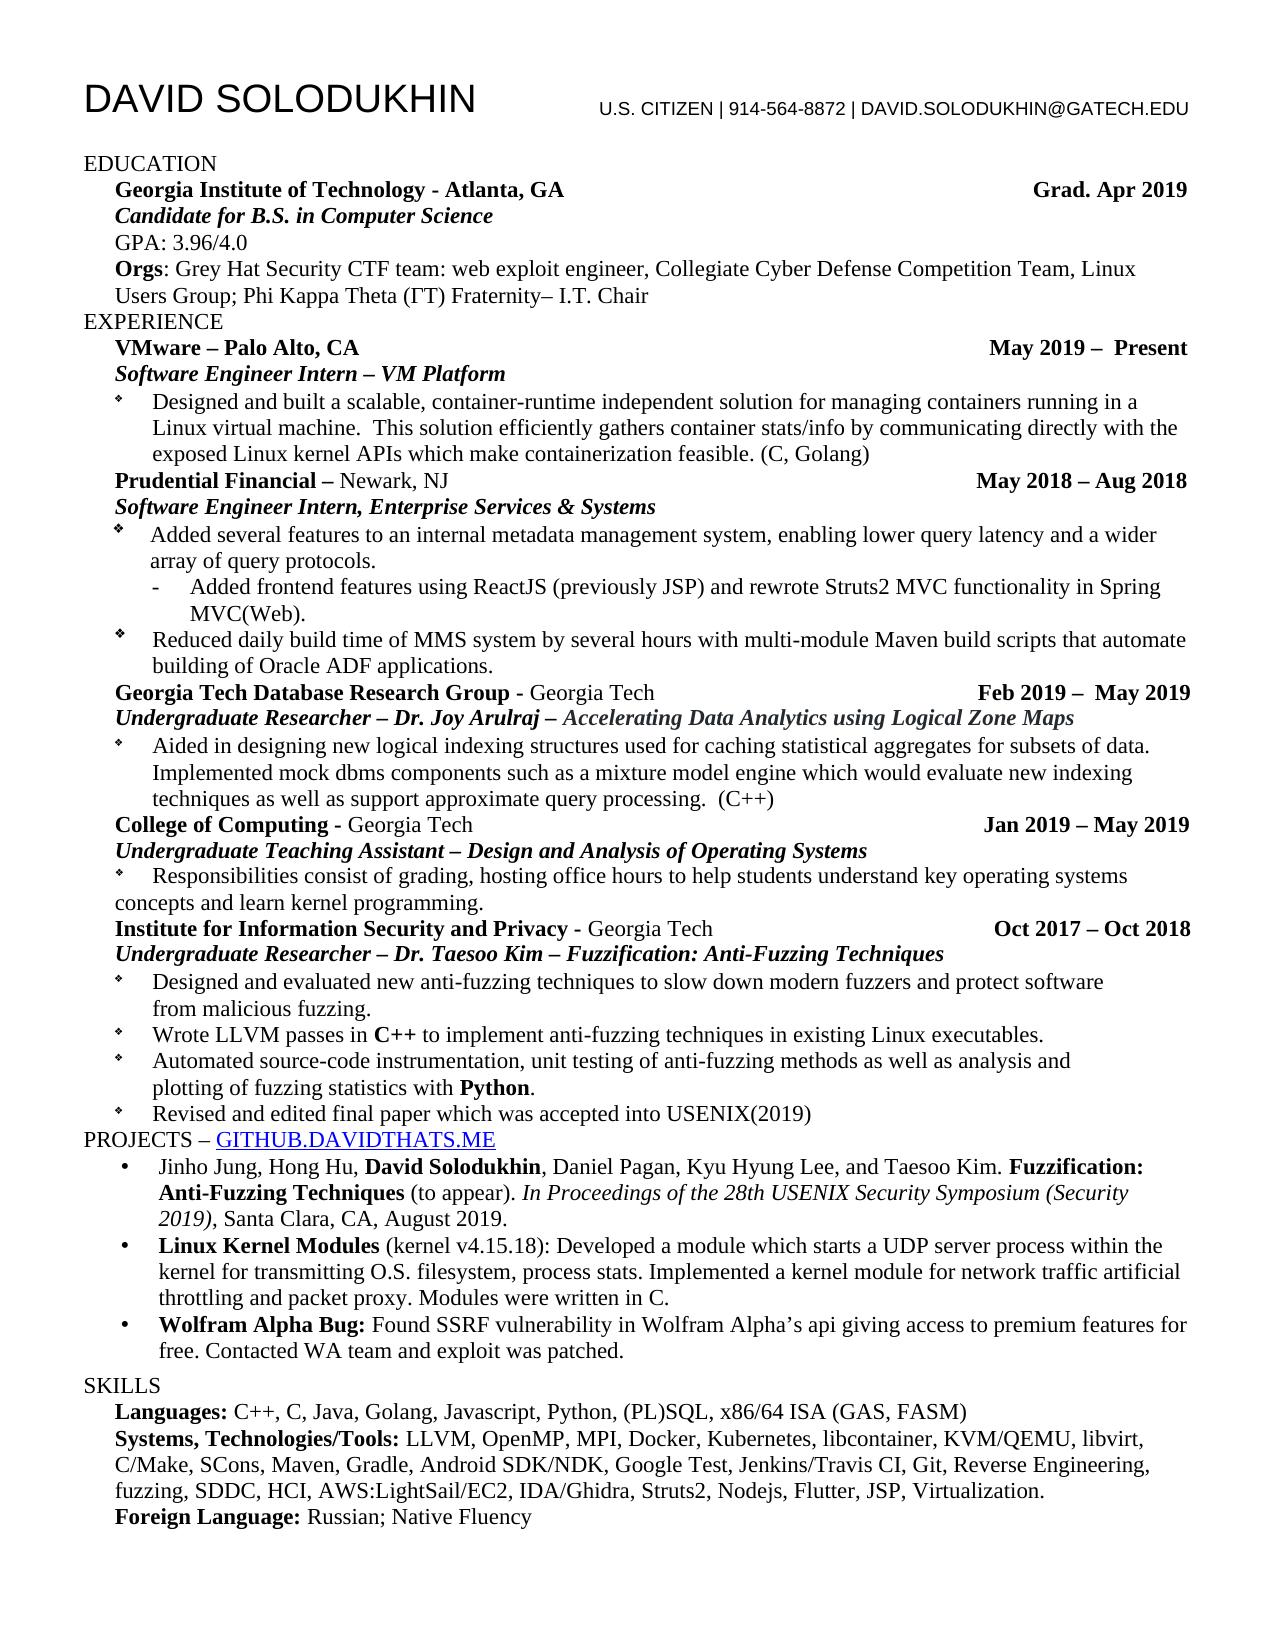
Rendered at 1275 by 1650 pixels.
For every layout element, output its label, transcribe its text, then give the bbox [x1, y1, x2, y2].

text Foreign Language: Russian; Native Fluency [114, 1503, 1192, 1529]
text Software Engineer Intern – VM Platform [114, 361, 1192, 386]
text Georgia Tech Database Research Group - Georgia Tech Feb 2019 – May 2019 [114, 679, 1192, 705]
text College of Computing - Georgia Tech Jan 2019 – May 2019 [114, 811, 1192, 838]
text VMware – Palo Alto, CA May 2019 – Present [114, 334, 1192, 361]
text Software Engineer Intern, Enterprise Services & Systems [114, 493, 1192, 519]
list Wolfram Alpha Bug: Found SSRF vulnerability in Wolfram Alpha’s api giving access to premium features for free. Contacted WA team and exploit was patched. [121, 1311, 1192, 1363]
text Systems, Technologies/Tools: LLVM, OpenMP, MPI, Docker, Kubernetes, libcontainer, KVM/QEMU, libvirt, C/Make, SCons, Maven, Gradle, Android SDK/NDK, Google Test, Jenkins/Travis CI, Git, Reverse Engineering, fuzzing, SDDC, HCI, AWS:LightSail/EC2, IDA/Ghidra, Struts2, Nodejs, Flutter, JSP, Virtualization. [114, 1426, 1192, 1503]
list Reduced daily build time of MMS system by several hours with multi-module Maven build scripts that automate building of Oracle ADF applications. [114, 626, 1189, 679]
list Designed and built a scalable, container-runtime independent solution for managing containers running in a Linux virtual machine. This solution efficiently gathers container stats/info by communicating directly with the exposed Linux kernel APIs which make containerization feasible. (C, Golang) [114, 388, 1192, 467]
text EDUCATION [83, 150, 519, 176]
text Undergraduate Teaching Assistant – Design and Analysis of Operating Systems [114, 838, 1192, 863]
list Designed and evaluated new anti-fuzzing techniques to slow down modern fuzzers and protect software from malicious fuzzing. [114, 968, 1146, 1021]
text Georgia Institute of Technology - Atlanta, GA Grad. Apr 2019 [114, 176, 1192, 203]
list Wrote LLVM passes in C++ to implement anti-fuzzing techniques in existing Linux executables. [114, 1021, 1192, 1047]
text EXPERIENCE [83, 308, 1192, 334]
list Added several features to an internal metadata management system, enabling lower query latency and a wider array of query protocols. [112, 521, 1185, 573]
text GPA: 3.96/4.0 [114, 229, 1192, 255]
list Automated source-code instrumentation, unit testing of anti-fuzzing methods as well as analysis and plotting of fuzzing statistics with Python. [114, 1047, 1135, 1100]
text Candidate for B.S. in Computer Science [114, 203, 1192, 229]
list Aided in designing new logical indexing structures used for caching statistical aggregates for subsets of data. Implemented mock dbms components such as a mixture model engine which would evaluate new indexing techniques as well as support approximate query processing. (C++) [114, 732, 1192, 811]
list Revised and edited final paper which was accepted into USENIX(2019) [114, 1100, 1192, 1126]
text Institute for Information Security and Privacy - Georgia Tech Oct 2017 – Oct 2018 [114, 915, 1192, 941]
text Undergraduate Researcher – Dr. Taesoo Kim – Fuzzification: Anti-Fuzzing Techniques [114, 941, 1192, 967]
text Undergraduate Researcher – Dr. Joy Arulraj – Accelerating Data Analytics using Logical Zone Maps [114, 705, 1192, 731]
text PROJECTS – GITHUB.DAVIDTHATS.ME [83, 1126, 1192, 1153]
text Orgs: Grey Hat Security CTF team: web exploit engineer, Collegiate Cyber Defense Competition Team, Linux Users Group; Phi Kappa Theta (ΓΤ) Fraternity– I.T. Chair [114, 255, 1192, 308]
text Languages: C++, C, Java, Golang, Javascript, Python, (PL)SQL, x86/64 ISA (GAS, FASM) [114, 1398, 1192, 1424]
list Jinho Jung, Hong Hu, David Solodukhin, Daniel Pagan, Kyu Hyung Lee, and Taesoo Kim. Fuzzification: Anti-Fuzzing Techniques (to appear). In Proceedings of the 28th USENIX Security Symposium (Security 2019), Santa Clara, CA, August 2019. [121, 1153, 1192, 1232]
list Responsibilities consist of grading, hosting office hours to help students understand key operating systems concepts and learn kernel programming. [114, 863, 1192, 915]
text U.S. CITIZEN | 914-564-8872 | DAVID.SOLODUKHIN@GATECH.EDU [594, 98, 1192, 119]
text DAVID SOLODUKHIN [83, 75, 519, 121]
text SKILLS [83, 1372, 1192, 1398]
list Added frontend features using ReactJS (previously JSP) and rewrote Struts2 MVC functionality in Spring MVC(Web). [152, 573, 1192, 626]
text Prudential Financial – Newark, NJ May 2018 – Aug 2018 [114, 467, 1192, 493]
list Linux Kernel Modules (kernel v4.15.18): Developed a module which starts a UDP server process within the kernel for transmitting O.S. filesystem, process stats. Implemented a kernel module for network traffic artificial throttling and packet proxy. Modules were written in C. [121, 1232, 1192, 1311]
